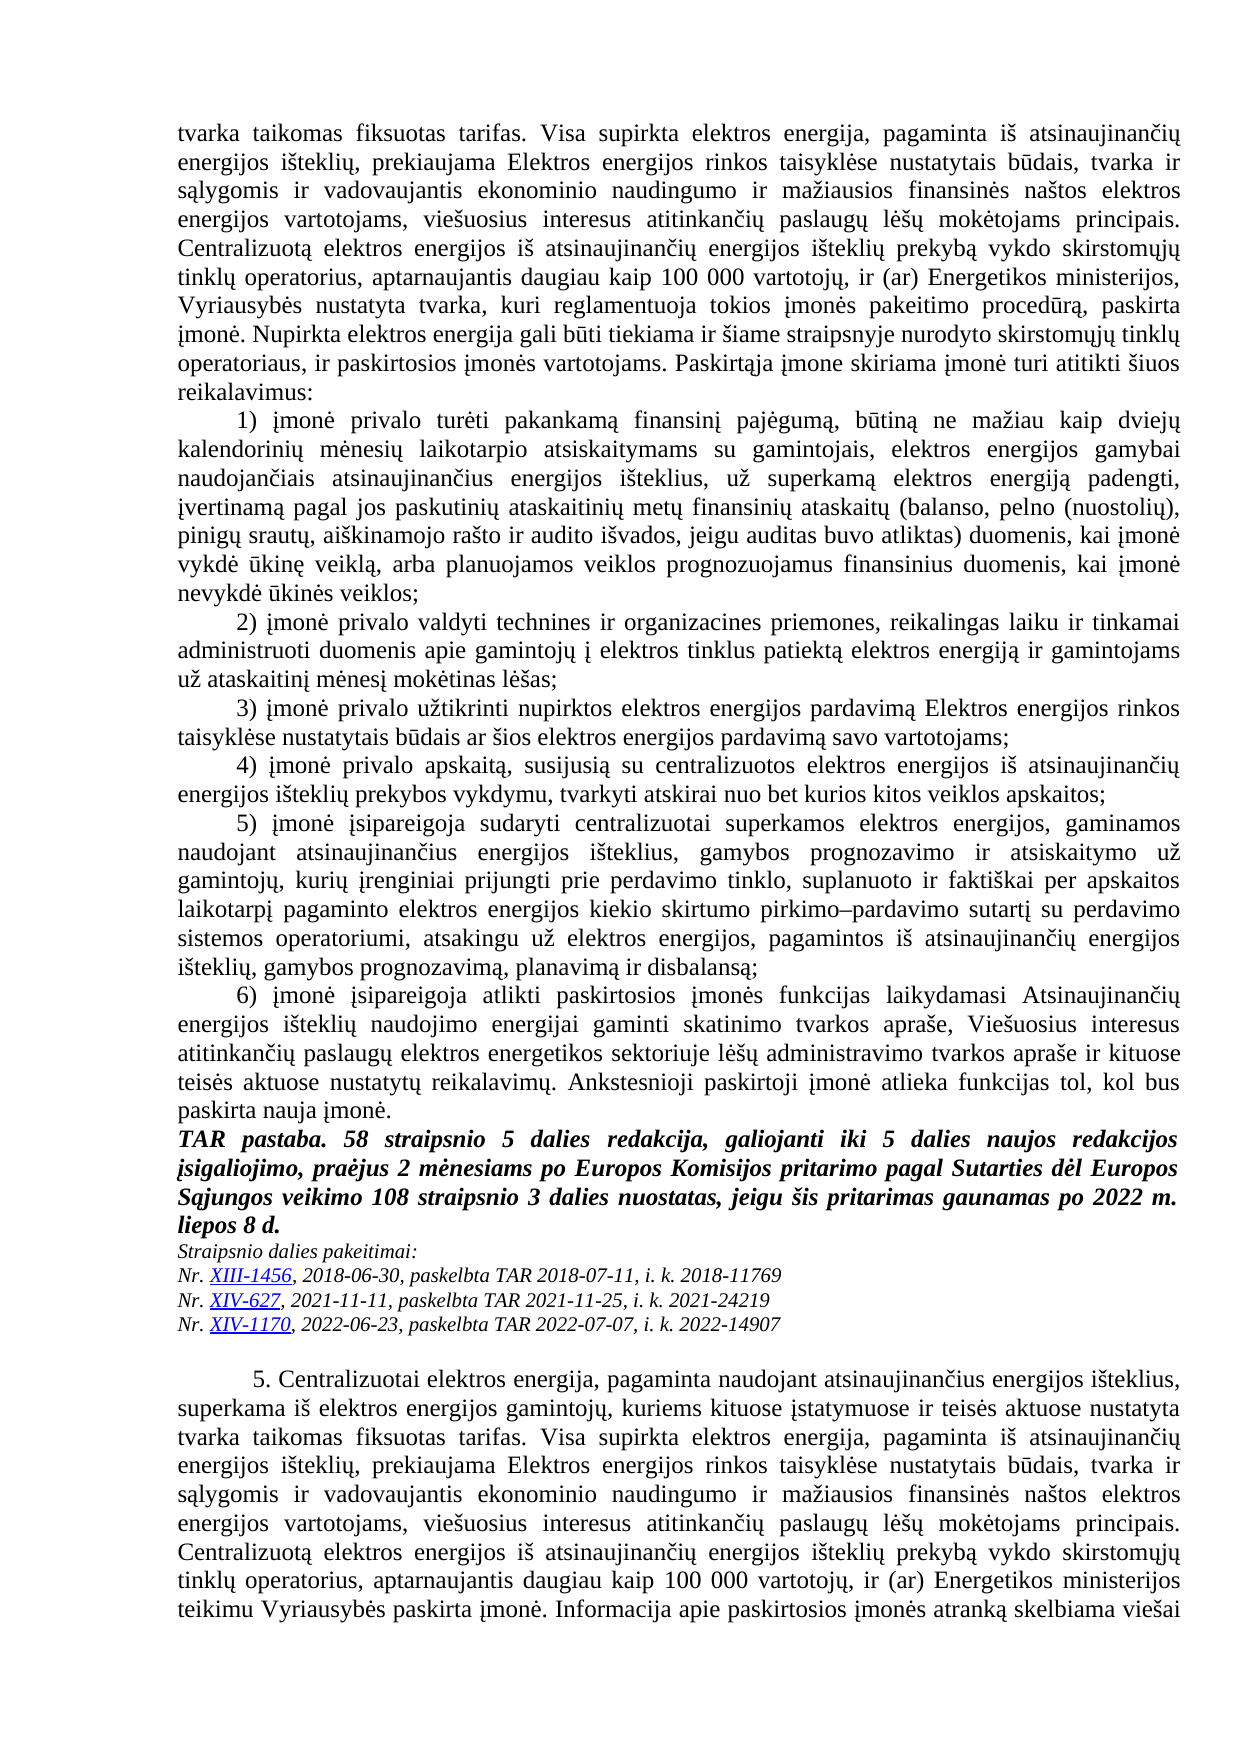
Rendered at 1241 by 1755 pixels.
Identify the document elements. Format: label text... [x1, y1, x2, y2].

text 3) įmonė privalo užtikrinti nupirktos elektros energijos pardavimą Elektros energijos rinkos taisyklėse nustatytais būdais ar šios elektros energijos pardavimą savo vartotojams; [177, 693, 1181, 751]
text 2) įmonė privalo valdyti technines ir organizacines priemones, reikalingas laiku ir tinkamai administruoti duomenis apie gamintojų į elektros tinklus patiektą elektros energiją ir gamintojams už ataskaitinį mėnesį mokėtinas lėšas; [177, 607, 1181, 693]
text Straipsnio dalies pakeitimai: [177, 1239, 1181, 1263]
text 1) įmonė privalo turėti pakankamą finansinį pajėgumą, būtiną ne mažiau kaip dviejų kalendorinių mėnesių laikotarpio atsiskaitymams su gamintojais, elektros energijos gamybai naudojančiais atsinaujinančius energijos išteklius, už superkamą elektros energiją padengti, įvertinamą pagal jos paskutinių ataskaitinių metų finansinių ataskaitų (balanso, pelno (nuostolių), pinigų srautų, aiškinamojo rašto ir audito išvados, jeigu auditas buvo atliktas) duomenis, kai įmonė vykdė ūkinę veiklą, arba planuojamos veiklos prognozuojamus finansinius duomenis, kai įmonė nevykdė ūkinės veiklos; [177, 406, 1181, 607]
text 5. Centralizuotai elektros energija, pagaminta naudojant atsinaujinančius energijos išteklius, superkama iš elektros energijos gamintojų, kuriems kituose įstatymuose ir teisės aktuose nustatyta tvarka taikomas fiksuotas tarifas. Visa supirkta elektros energija, pagaminta iš atsinaujinančių energijos išteklių, prekiaujama Elektros energijos rinkos taisyklėse nustatytais būdais, tvarka ir sąlygomis ir vadovaujantis ekonominio naudingumo ir mažiausios finansinės naštos elektros energijos vartotojams, viešuosius interesus atitinkančių paslaugų lėšų mokėtojams principais. Centralizuotą elektros energijos iš atsinaujinančių energijos išteklių prekybą vykdo skirstomųjų tinklų operatorius, aptarnaujantis daugiau kaip 100 000 vartotojų, ir (ar) Energetikos ministerijos teikimu Vyriausybės paskirta įmonė. Informacija apie paskirtosios įmonės atranką skelbiama viešai [177, 1364, 1181, 1623]
text Nr. XIV-1170, 2022-06-23, paskelbta TAR 2022-07-07, i. k. 2022-14907 [177, 1312, 1181, 1336]
text 5) įmonė įsipareigoja sudaryti centralizuotai superkamos elektros energijos, gaminamos naudojant atsinaujinančius energijos išteklius, gamybos prognozavimo ir atsiskaitymo už gamintojų, kurių įrenginiai prijungti prie perdavimo tinklo, suplanuoto ir faktiškai per apskaitos laikotarpį pagaminto elektros energijos kiekio skirtumo pirkimo–pardavimo sutartį su perdavimo sistemos operatoriumi, atsakingu už elektros energijos, pagamintos iš atsinaujinančių energijos išteklių, gamybos prognozavimą, planavimą ir disbalansą; [177, 808, 1181, 981]
text tvarka taikomas fiksuotas tarifas. Visa supirkta elektros energija, pagaminta iš atsinaujinančių energijos išteklių, prekiaujama Elektros energijos rinkos taisyklėse nustatytais būdais, tvarka ir sąlygomis ir vadovaujantis ekonominio naudingumo ir mažiausios finansinės naštos elektros energijos vartotojams, viešuosius interesus atitinkančių paslaugų lėšų mokėtojams principais. Centralizuotą elektros energijos iš atsinaujinančių energijos išteklių prekybą vykdo skirstomųjų tinklų operatorius, aptarnaujantis daugiau kaip 100 000 vartotojų, ir (ar) Energetikos ministerijos, Vyriausybės nustatyta tvarka, kuri reglamentuoja tokios įmonės pakeitimo procedūrą, paskirta įmonė. Nupirkta elektros energija gali būti tiekiama ir šiame straipsnyje nurodyto skirstomųjų tinklų operatoriaus, ir paskirtosios įmonės vartotojams. Paskirtąja įmone skiriama įmonė turi atitikti šiuos reikalavimus: [177, 118, 1181, 406]
text Nr. XIII-1456, 2018-06-30, paskelbta TAR 2018-07-11, i. k. 2018-11769 [177, 1263, 1181, 1287]
text 6) įmonė įsipareigoja atlikti paskirtosios įmonės funkcijas laikydamasi Atsinaujinančių energijos išteklių naudojimo energijai gaminti skatinimo tvarkos apraše, Viešuosius interesus atitinkančių paslaugų elektros energetikos sektoriuje lėšų administravimo tvarkos apraše ir kituose teisės aktuose nustatytų reikalavimų. Ankstesnioji paskirtoji įmonė atlieka funkcijas tol, kol bus paskirta nauja įmonė. [177, 981, 1181, 1124]
text TAR pastaba. 58 straipsnio 5 dalies redakcija, galiojanti iki 5 dalies naujos redakcijos įsigaliojimo, praėjus 2 mėnesiams po Europos Komisijos pritarimo pagal Sutarties dėl Europos Sąjungos veikimo 108 straipsnio 3 dalies nuostatas, jeigu šis pritarimas gaunamas po 2022 m. liepos 8 d. [177, 1124, 1181, 1239]
text 4) įmonė privalo apskaitą, susijusią su centralizuotos elektros energijos iš atsinaujinančių energijos išteklių prekybos vykdymu, tvarkyti atskirai nuo bet kurios kitos veiklos apskaitos; [177, 751, 1181, 808]
text Nr. XIV-627, 2021-11-11, paskelbta TAR 2021-11-25, i. k. 2021-24219 [177, 1287, 1181, 1312]
